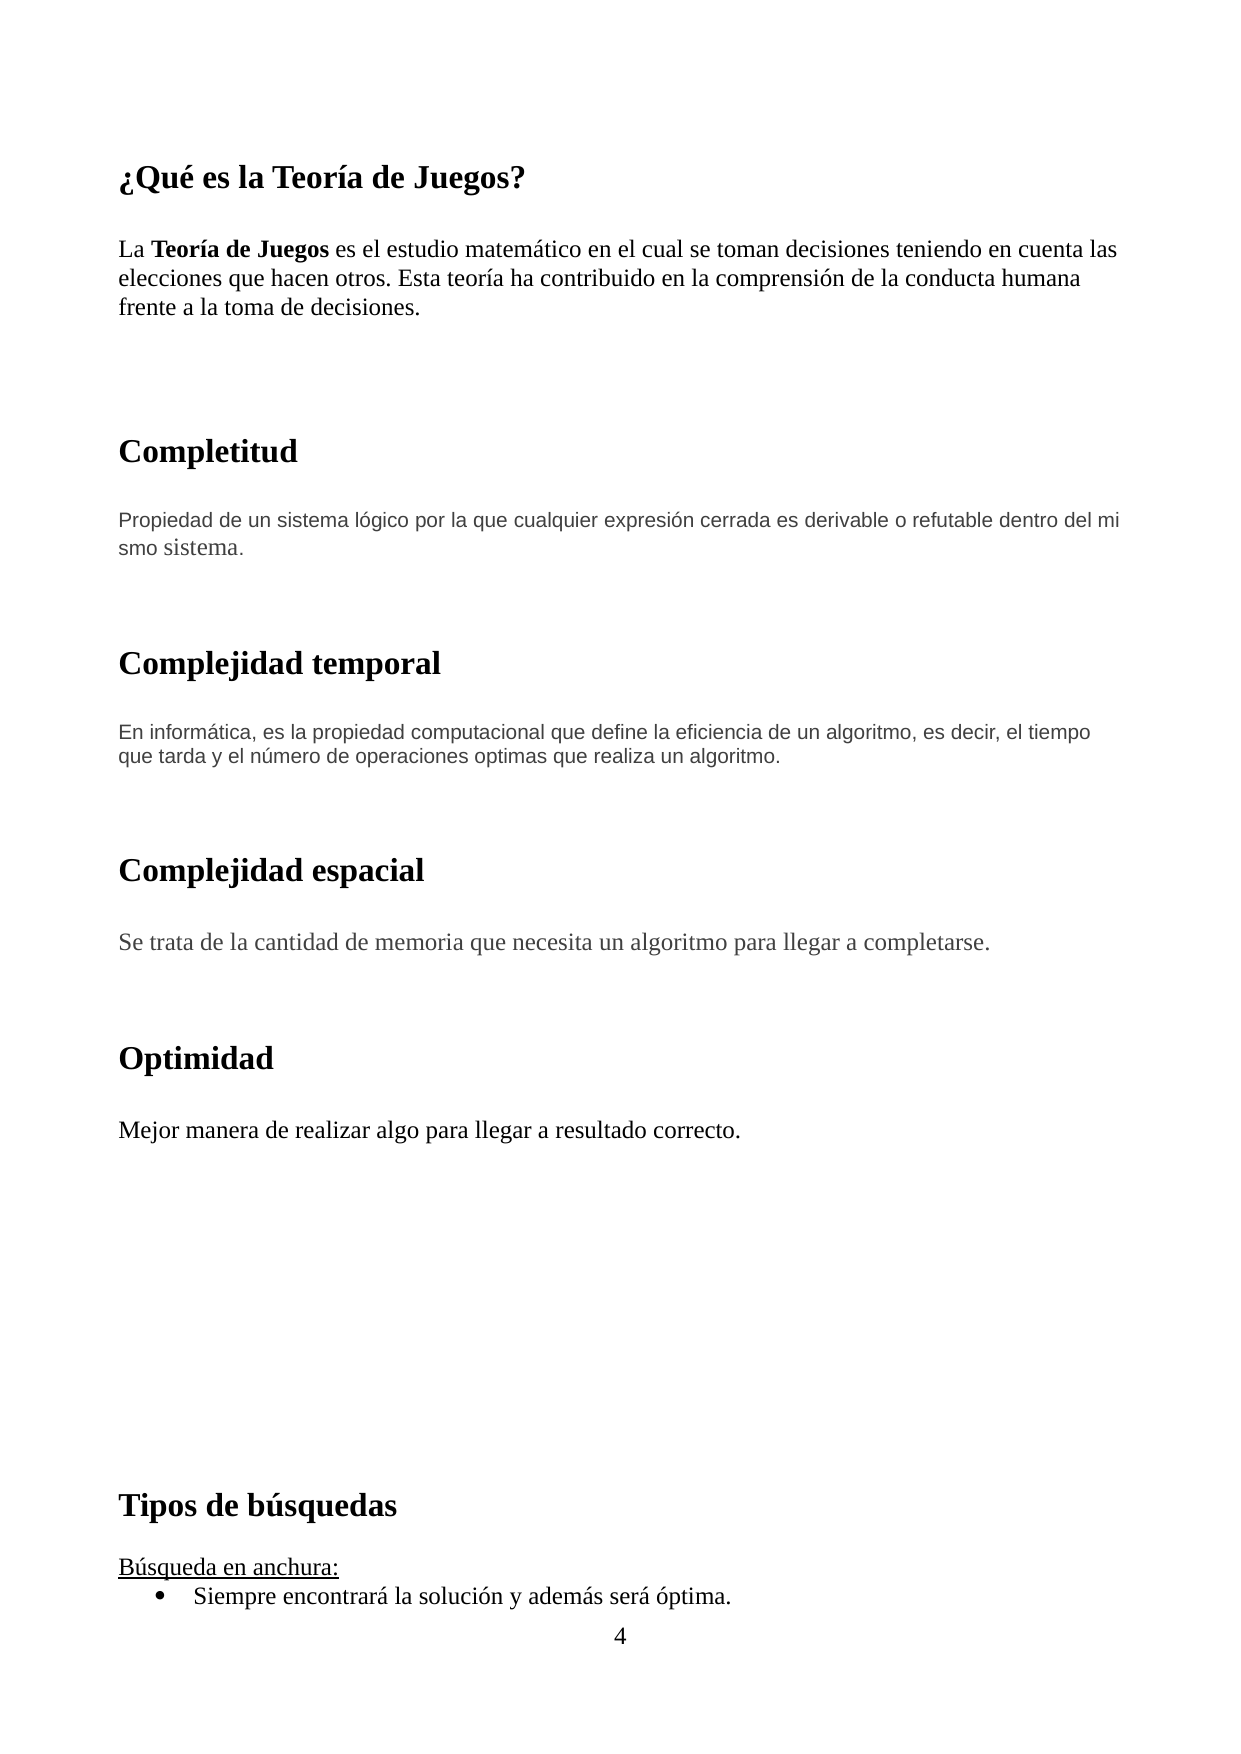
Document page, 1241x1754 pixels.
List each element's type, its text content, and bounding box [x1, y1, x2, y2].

subtitle Complejidad temporal [118, 643, 1122, 682]
text La Teoría de Juegos es el estudio matemático en el cual se toman decisiones teniendo en cuenta las elecciones que hacen otros. Esta teoría ha contribuido en la comprensión de la conducta humana frente a la toma de decisiones. [118, 234, 1122, 320]
subtitle Complejidad espacial [118, 851, 1122, 889]
text Búsqueda en anchura: [118, 1552, 1122, 1581]
text Propiedad de un sistema lógico por la que cualquier expresión cerrada es derivable o refutable dentro del mismo sistema. [118, 508, 1122, 561]
text Mejor manera de realizar algo para llegar a resultado correcto. [118, 1115, 1122, 1144]
subtitle Tipos de búsquedas [118, 1485, 1122, 1523]
list Siempre encontrará la solución y además será óptima. [156, 1581, 1122, 1610]
subtitle Optimidad [118, 1038, 1122, 1077]
subtitle Completitud [118, 432, 1122, 470]
text Se trata de la cantidad de memoria que necesita un algoritmo para llegar a completarse. [118, 927, 1122, 956]
text En informática, es la propiedad computacional que define la eficiencia de un algoritmo, es decir, el tiempo que tarda y el número de operaciones optimas que realiza un algoritmo. [118, 720, 1122, 768]
subtitle ¿Qué es la Teoría de Juegos? [118, 157, 1122, 196]
